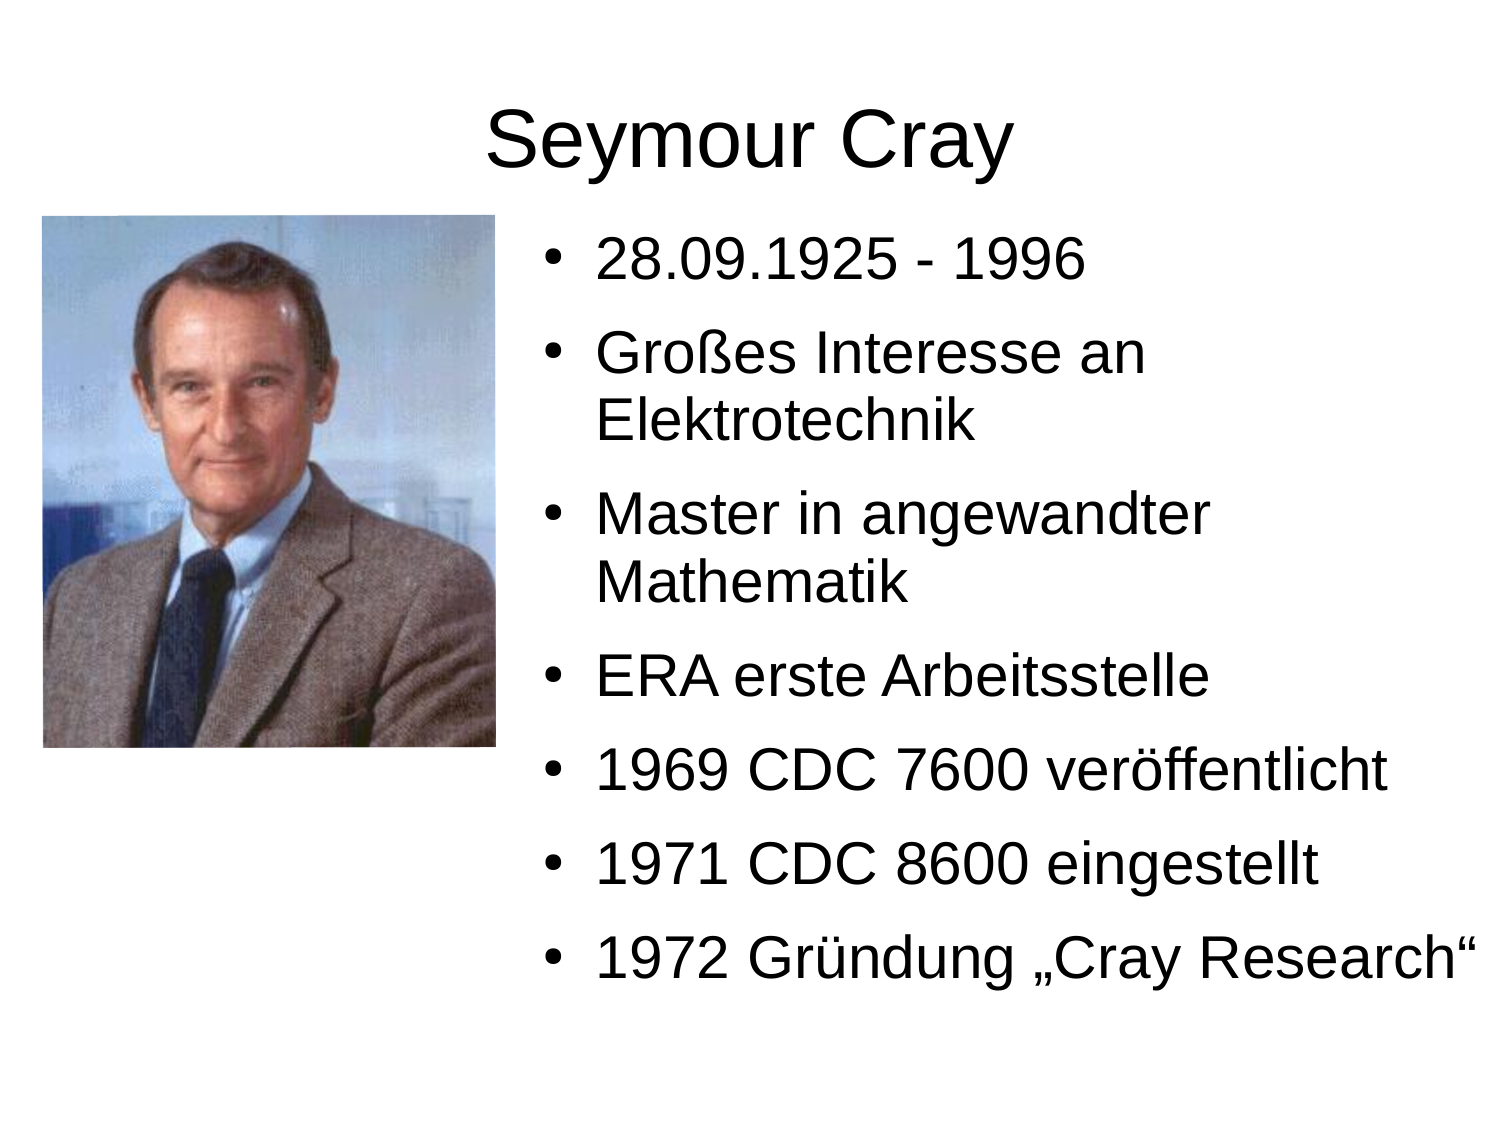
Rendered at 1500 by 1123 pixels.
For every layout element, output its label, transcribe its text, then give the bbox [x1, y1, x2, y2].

list 28.09.1925 - 1996 Großes Interesse an Elektrotechnik Master in angewandter Mathematik ERA erste Arbeitsstelle 1969 CDC 7600 veröffentlicht 1971 CDC 8600 eingestellt 1972 Gründung „Cray Research“ [525, 224, 1490, 994]
picture [41, 214, 496, 748]
title Seymour Cray [75, 44, 1425, 233]
